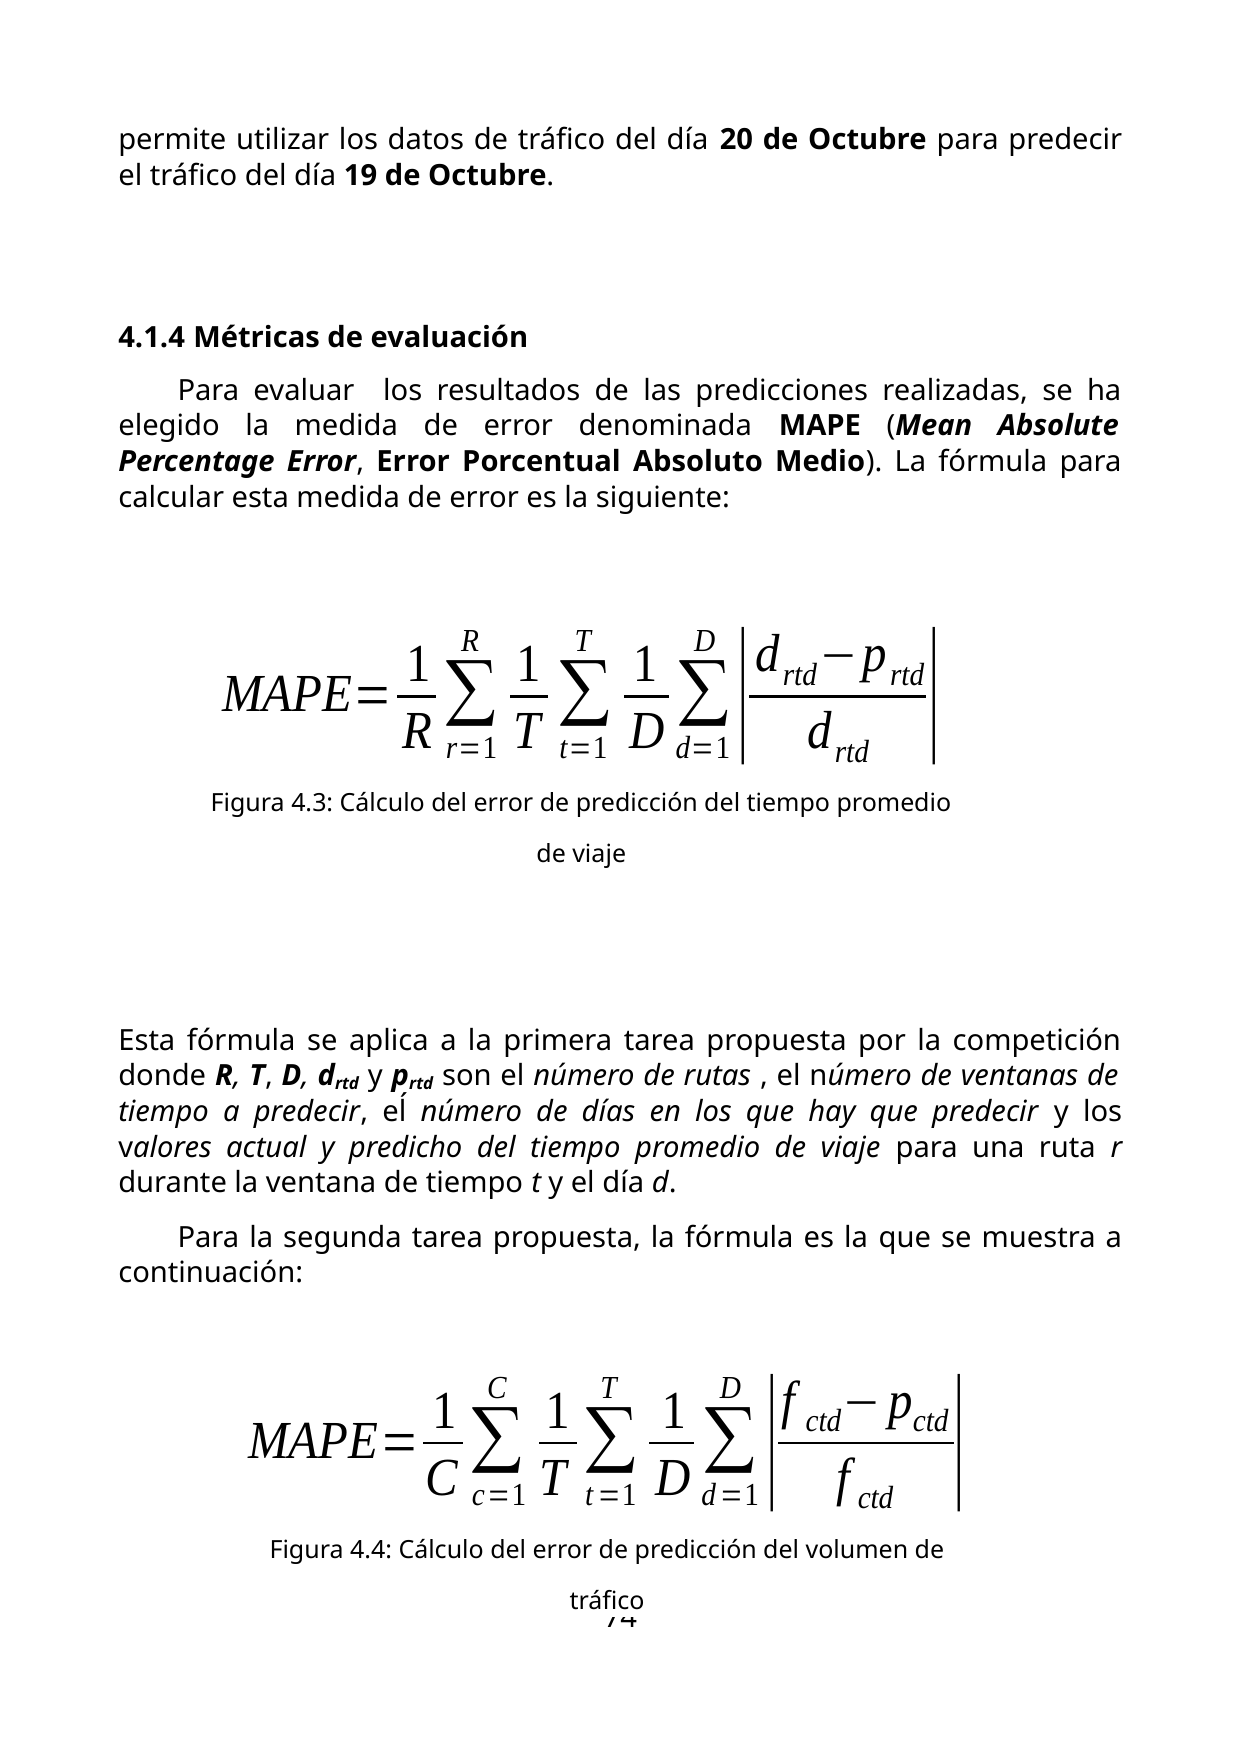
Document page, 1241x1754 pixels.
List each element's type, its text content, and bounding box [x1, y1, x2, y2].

text Esta fórmula se aplica a la primera tarea propuesta por la competición donde R, T, D, drtd y prtd ​son el número de rutas , el número de ventanas de tiempo a predecir, eĺ número de días en los que hay que predecir y los valores actual y predicho del tiempo promedio de viaje para una ruta r durante la ventana de tiempo t y el día d. [118, 1019, 1122, 1201]
text Figura 4.4: Cálculo del error de predicción del volumen de tráfico [233, 1368, 981, 1617]
subtitle Métricas de evaluación [118, 317, 1122, 356]
text Figura 4.3: Cálculo del error de predicción del tiempo promedio de viaje [207, 621, 955, 870]
text Para evaluar los resultados de las predicciones realizadas, se ha elegido la medida de error denominada MAPE (Mean Absolute Percentage Error, Error Porcentual Absoluto Medio). La fórmula para calcular esta medida de error es la siguiente: [118, 369, 1122, 516]
text permite utilizar los datos de tráfico del día 20 de Octubre para predecir el tráfico del día 19 de Octubre. [118, 118, 1122, 193]
text Para la segunda tarea propuesta, la fórmula es la que se muestra a continuación: [118, 1216, 1122, 1291]
